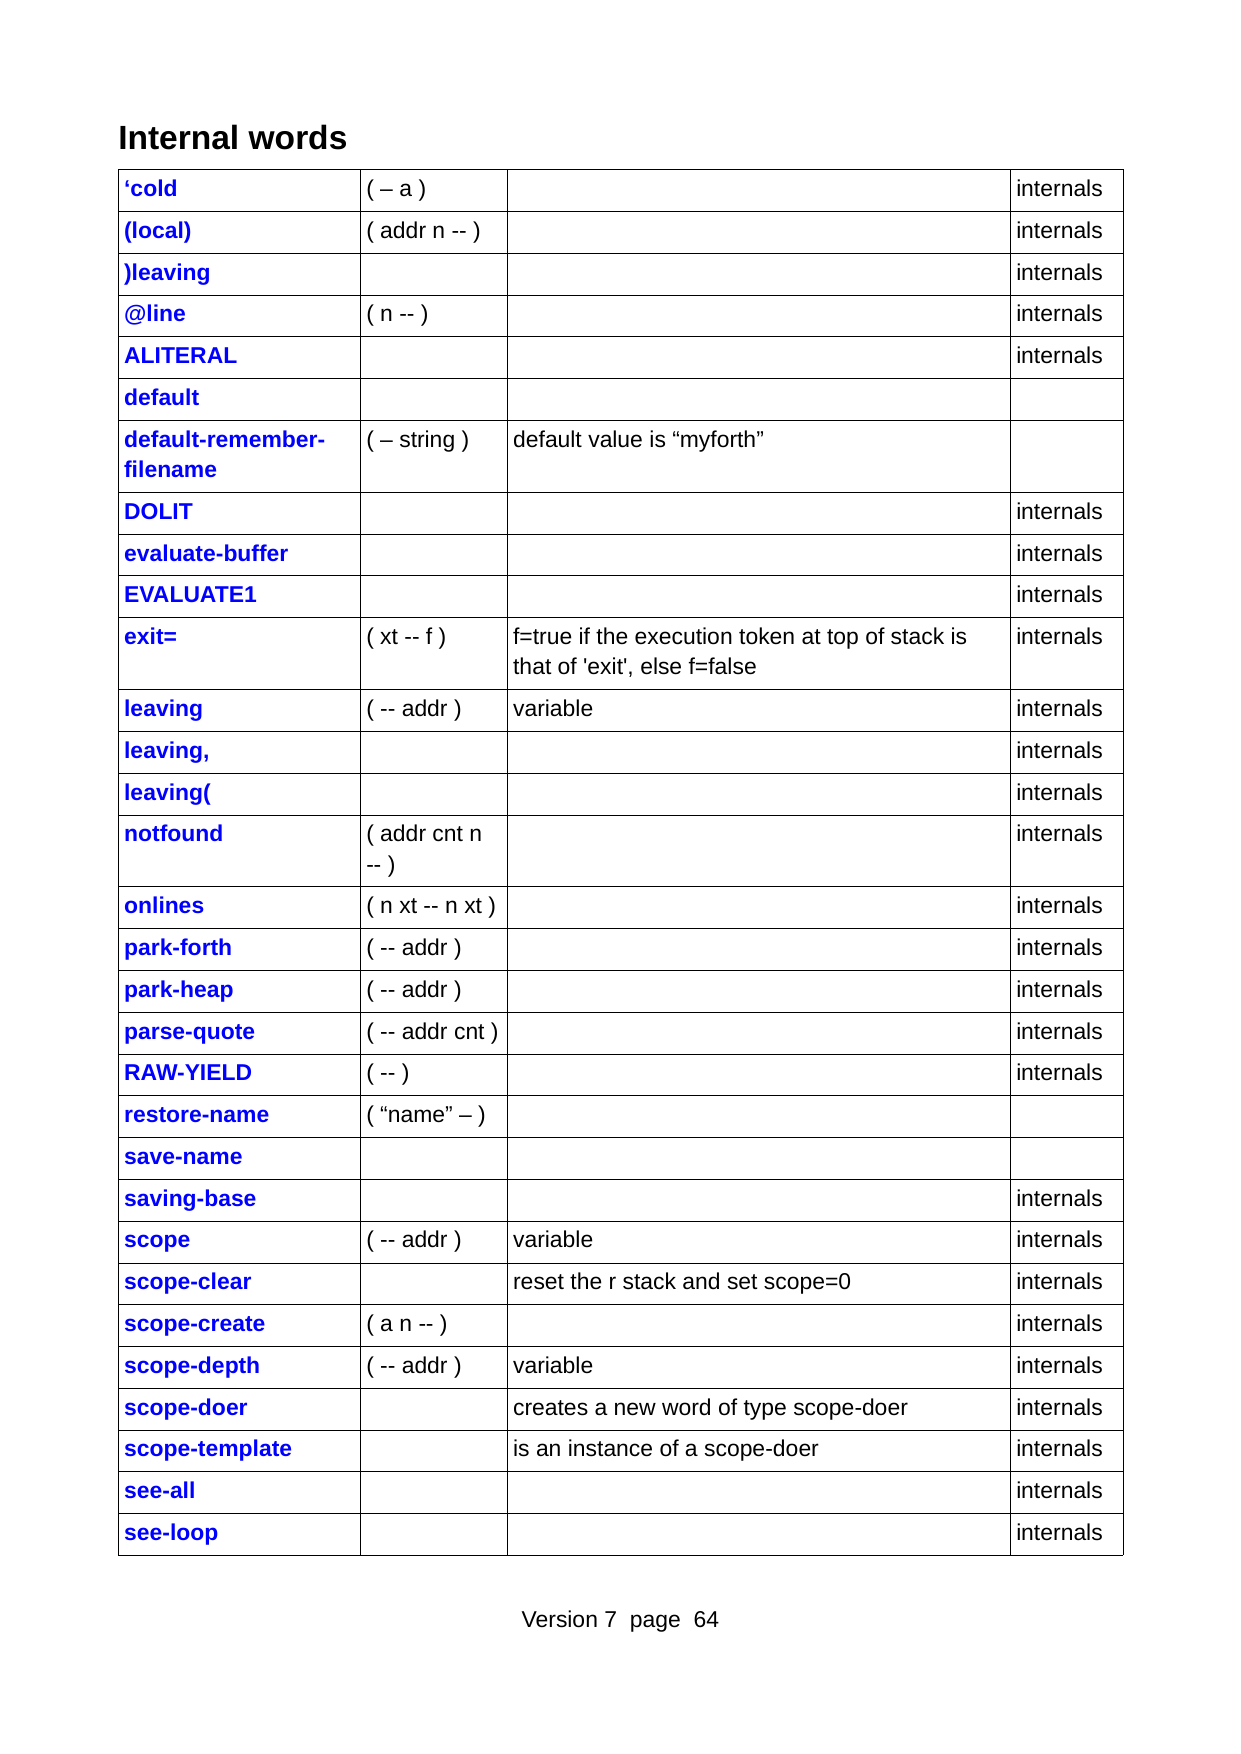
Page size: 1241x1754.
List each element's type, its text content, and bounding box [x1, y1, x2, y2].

table_cell EVALUATE1 [119, 576, 360, 617]
table_cell [508, 493, 1010, 534]
table_cell [361, 493, 507, 534]
table_cell park-forth [119, 929, 360, 970]
table_cell internals [1011, 1305, 1123, 1346]
table_cell leaving [119, 690, 360, 731]
table_cell internals [1011, 1264, 1123, 1304]
table_cell RAW-YIELD [119, 1055, 360, 1095]
table_cell internals [1011, 971, 1123, 1012]
table_cell internals [1011, 1431, 1123, 1471]
table_cell internals [1011, 1013, 1123, 1053]
table_cell f=true if the execution token at top of stack is that of 'exit', else f=false [508, 618, 1010, 689]
table_cell [508, 1472, 1010, 1513]
table_cell [508, 212, 1010, 253]
table_cell [508, 1013, 1010, 1053]
table_cell exit= [119, 618, 360, 689]
table_cell [1011, 421, 1123, 492]
table_cell ( n xt -- n xt ) [361, 887, 507, 928]
table_cell internals [1011, 618, 1123, 689]
table_cell [508, 971, 1010, 1012]
table_cell ALITERAL [119, 337, 360, 378]
table_cell internals [1011, 690, 1123, 731]
table_cell ( a n -- ) [361, 1305, 507, 1346]
table_cell [508, 296, 1010, 336]
table_cell variable [508, 690, 1010, 731]
table_cell ( -- addr ) [361, 971, 507, 1012]
table_cell [508, 929, 1010, 970]
table_cell ( xt -- f ) [361, 618, 507, 689]
table_cell see-all [119, 1472, 360, 1513]
table_cell [508, 576, 1010, 617]
table_cell variable [508, 1347, 1010, 1388]
table_cell ( addr cnt n -- ) [361, 816, 507, 886]
table_cell variable [508, 1222, 1010, 1262]
table_cell scope-create [119, 1305, 360, 1346]
table_cell [361, 1472, 507, 1513]
table_cell internals [1011, 1514, 1123, 1555]
table_cell [361, 732, 507, 773]
table_cell [361, 1138, 507, 1179]
table_cell internals [1011, 254, 1123, 294]
table_cell internals [1011, 887, 1123, 928]
table_cell default [119, 379, 360, 420]
table_cell [508, 1180, 1010, 1221]
table_cell internals [1011, 535, 1123, 575]
table_cell [361, 379, 507, 420]
table_cell evaluate-buffer [119, 535, 360, 575]
table_cell internals [1011, 1222, 1123, 1262]
table_cell [1011, 379, 1123, 420]
table_cell [508, 535, 1010, 575]
table_cell internals [1011, 732, 1123, 773]
table_cell [361, 1264, 507, 1304]
table_cell [508, 1305, 1010, 1346]
table_cell [508, 816, 1010, 886]
table_cell see-loop [119, 1514, 360, 1555]
table_cell scope [119, 1222, 360, 1262]
table_header [508, 170, 1010, 211]
table_cell internals [1011, 816, 1123, 886]
table_cell scope-doer [119, 1389, 360, 1429]
table_cell internals [1011, 1347, 1123, 1388]
table_cell [361, 774, 507, 814]
table_cell default value is “myforth” [508, 421, 1010, 492]
table_cell scope-template [119, 1431, 360, 1471]
table_cell ( n -- ) [361, 296, 507, 336]
table_cell leaving( [119, 774, 360, 814]
table_cell [361, 337, 507, 378]
table_cell internals [1011, 774, 1123, 814]
table_cell ( -- addr cnt ) [361, 1013, 507, 1053]
table_cell (local) [119, 212, 360, 253]
table_cell is an instance of a scope-doer [508, 1431, 1010, 1471]
table_cell scope-depth [119, 1347, 360, 1388]
table_cell ( -- addr ) [361, 929, 507, 970]
table_cell [361, 1431, 507, 1471]
table_cell restore-name [119, 1096, 360, 1137]
table_header internals [1011, 170, 1123, 211]
table_cell internals [1011, 337, 1123, 378]
table_cell ( addr n -- ) [361, 212, 507, 253]
table_cell ( -- addr ) [361, 690, 507, 731]
table_cell [508, 1138, 1010, 1179]
table_cell ( -- ) [361, 1055, 507, 1095]
table_cell creates a new word of type scope-doer [508, 1389, 1010, 1429]
table_header ‘cold [119, 170, 360, 211]
table_header ( – a ) [361, 170, 507, 211]
table_cell [361, 254, 507, 294]
table_cell [361, 1514, 507, 1555]
table_cell save-name [119, 1138, 360, 1179]
table_cell [508, 337, 1010, 378]
table_cell ( -- addr ) [361, 1222, 507, 1262]
table_cell ( – string ) [361, 421, 507, 492]
table_cell ( “name” – ) [361, 1096, 507, 1137]
table_cell [508, 1514, 1010, 1555]
table_cell [508, 379, 1010, 420]
table_cell [1011, 1138, 1123, 1179]
table_cell [508, 774, 1010, 814]
table_cell internals [1011, 929, 1123, 970]
table_cell [508, 887, 1010, 928]
table_cell notfound [119, 816, 360, 886]
table_cell [361, 576, 507, 617]
table_cell internals [1011, 212, 1123, 253]
table_cell [1011, 1096, 1123, 1137]
table_cell [508, 1096, 1010, 1137]
table_cell internals [1011, 1055, 1123, 1095]
table_cell [361, 535, 507, 575]
table_cell default-remember-filename [119, 421, 360, 492]
table_cell saving-base [119, 1180, 360, 1221]
table_cell ( -- addr ) [361, 1347, 507, 1388]
table_cell parse-quote [119, 1013, 360, 1053]
table_cell [508, 732, 1010, 773]
table_cell internals [1011, 576, 1123, 617]
table_cell DOLIT [119, 493, 360, 534]
table_cell internals [1011, 493, 1123, 534]
table_cell internals [1011, 296, 1123, 336]
table_cell @line [119, 296, 360, 336]
table_cell internals [1011, 1180, 1123, 1221]
table_cell [508, 1055, 1010, 1095]
table_cell [508, 254, 1010, 294]
table_cell internals [1011, 1389, 1123, 1429]
table_cell [361, 1389, 507, 1429]
table_cell reset the r stack and set scope=0 [508, 1264, 1010, 1304]
table_cell leaving, [119, 732, 360, 773]
table_cell onlines [119, 887, 360, 928]
table_cell scope-clear [119, 1264, 360, 1304]
table_cell [361, 1180, 507, 1221]
subtitle Internal words [118, 118, 1122, 157]
table_cell internals [1011, 1472, 1123, 1513]
table_cell )leaving [119, 254, 360, 294]
table_cell park-heap [119, 971, 360, 1012]
